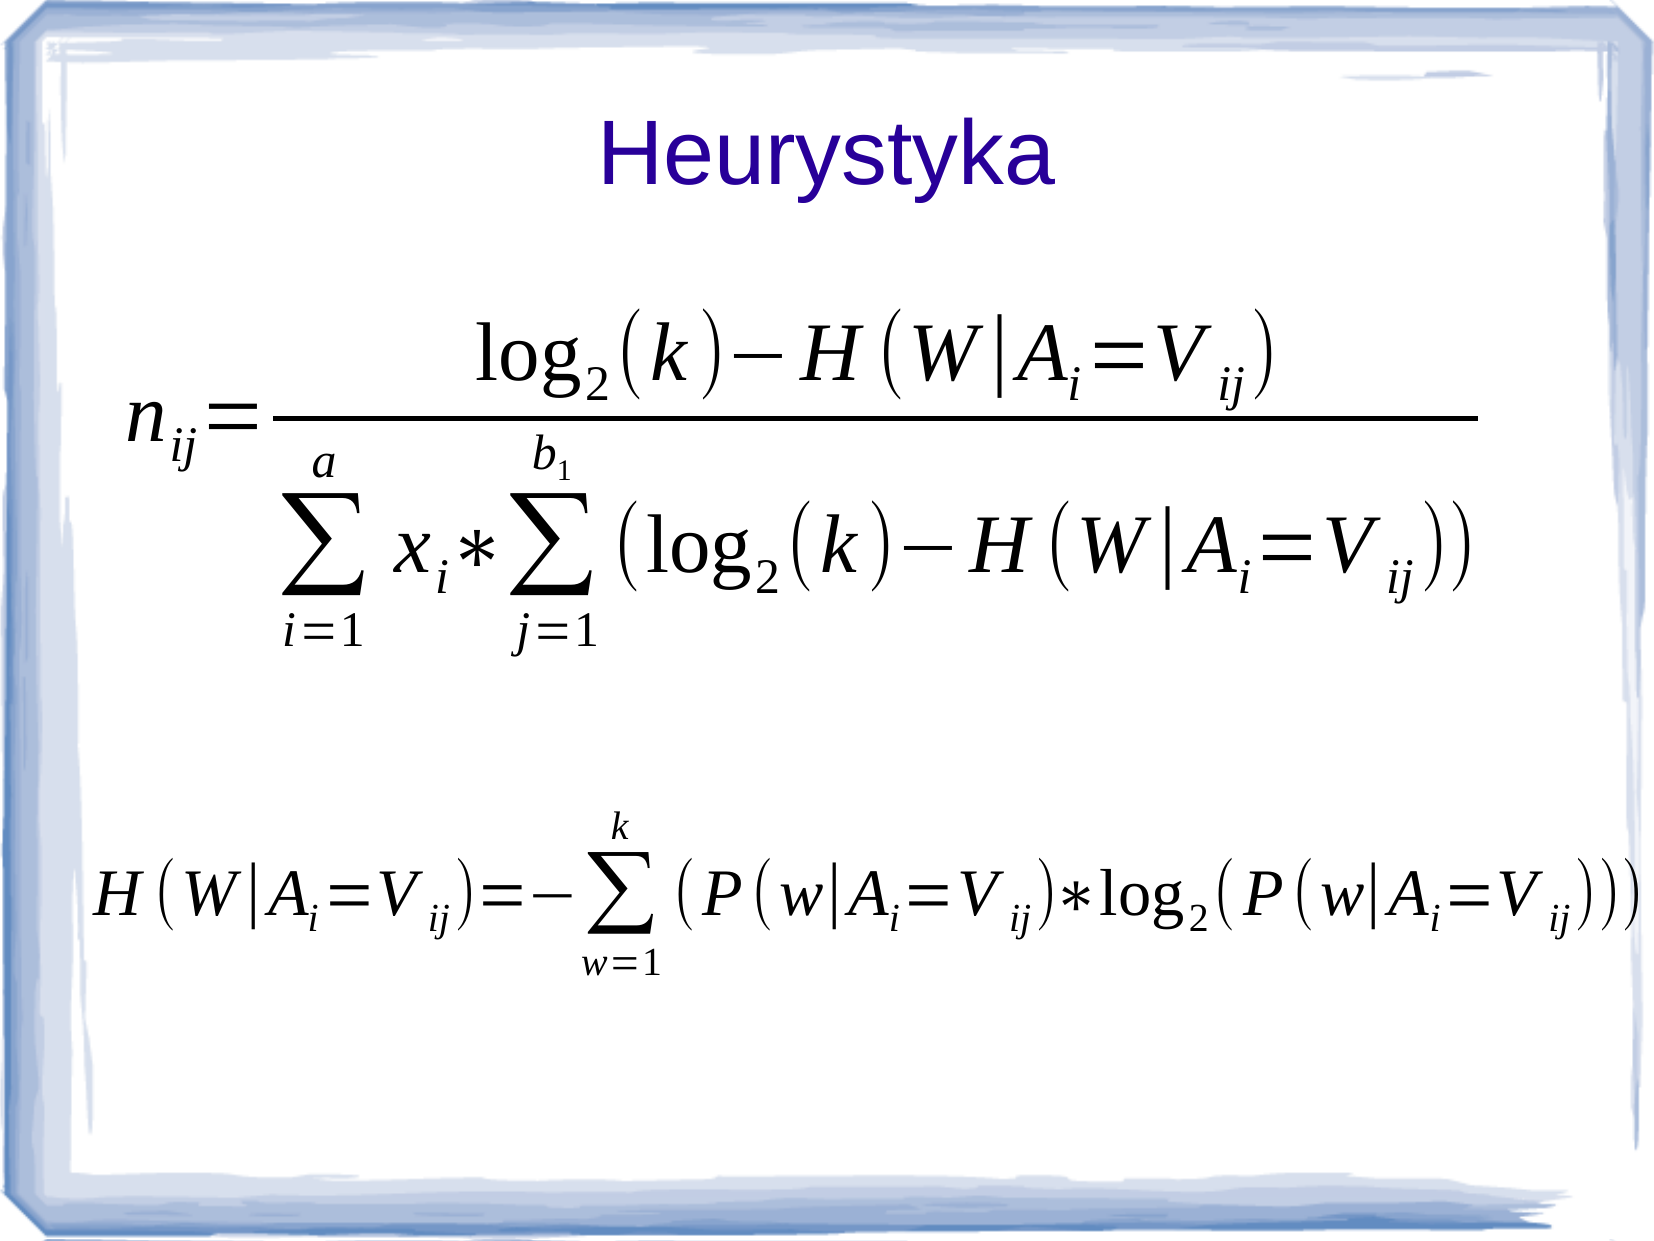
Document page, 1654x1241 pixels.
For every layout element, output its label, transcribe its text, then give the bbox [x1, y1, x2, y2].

title Heurystyka [82, 49, 1571, 257]
picture [0, 0, 1654, 1241]
chart [118, 307, 1488, 658]
chart [82, 803, 1650, 984]
